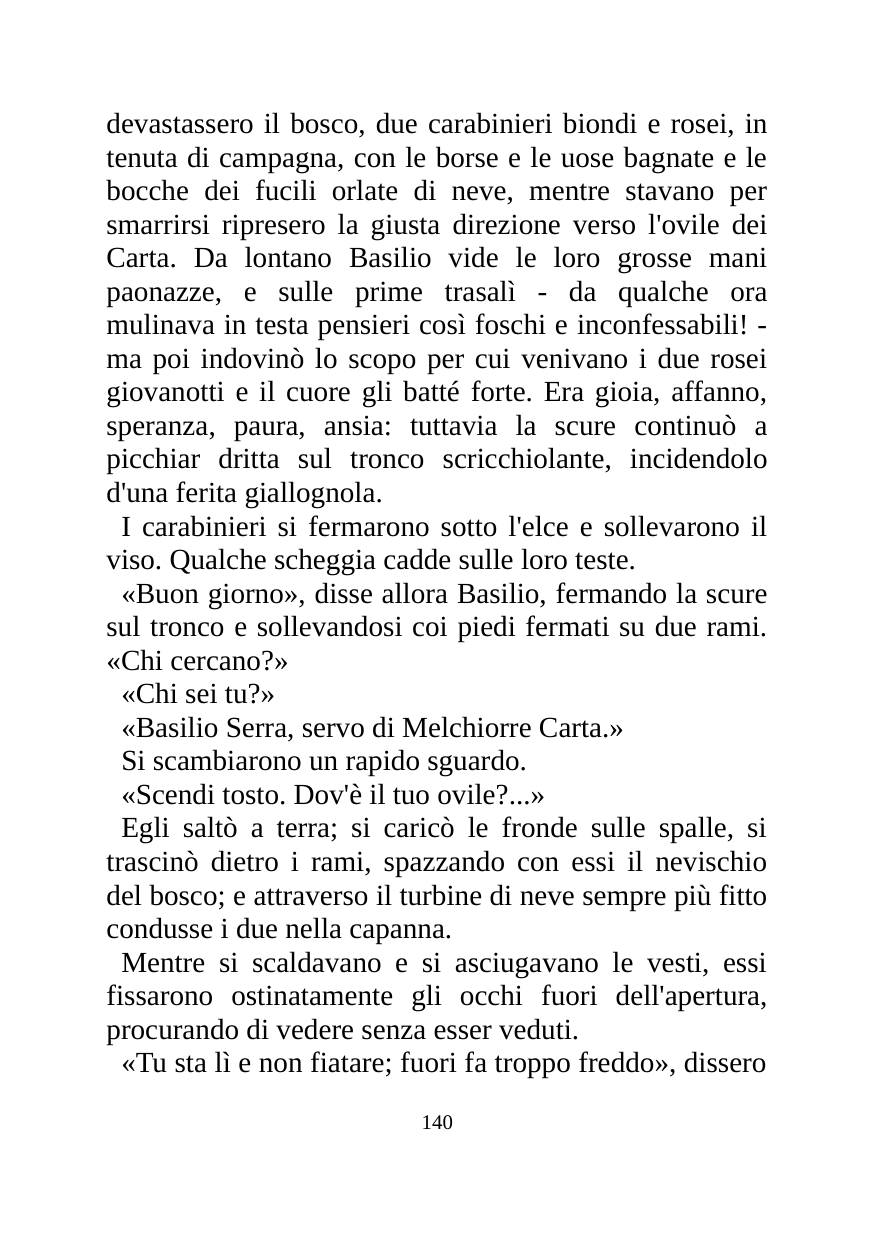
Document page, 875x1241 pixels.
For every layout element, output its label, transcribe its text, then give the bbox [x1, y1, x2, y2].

text «Chi sei tu?» [106, 676, 768, 710]
text «Buon giorno», disse allora Basilio, fermando la scure sul tronco e sollevandosi coi piedi fermati su due rami. «Chi cercano?» [106, 576, 768, 676]
text I carabinieri si fermarono sotto l'elce e sollevarono il viso. Qualche scheggia cadde sulle loro teste. [106, 509, 768, 576]
text Egli saltò a terra; si caricò le fronde sulle spalle, si trascinò dietro i rami, spazzando con essi il nevischio del bosco; e attraverso il turbine di neve sempre più fitto condusse i due nella capanna. [106, 811, 768, 945]
text Si scambiarono un rapido sguardo. [106, 743, 768, 777]
text «Basilio Serra, servo di Melchiorre Carta.» [106, 710, 768, 743]
text devastassero il bosco, due carabinieri biondi e rosei, in tenuta di campagna, con le borse e le uose bagnate e le bocche dei fucili orlate di neve, mentre stavano per smarrirsi ripresero la giusta direzione verso l'ovile dei Carta. Da lontano Basilio vide le loro grosse mani paonazze, e sulle prime trasalì - da qualche ora mulinava in testa pensieri così foschi e inconfessabili! - ma poi indovinò lo scopo per cui venivano i due rosei giovanotti e il cuore gli batté forte. Era gioia, affanno, speranza, paura, ansia: tuttavia la scure continuò a picchiar dritta sul tronco scricchiolante, incidendolo d'una ferita giallognola. [106, 106, 768, 509]
text «Tu sta lì e non fiatare; fuori fa troppo freddo», dissero [106, 1045, 768, 1079]
text «Scendi tosto. Dov'è il tuo ovile?...» [106, 777, 768, 811]
text Mentre si scaldavano e si asciugavano le vesti, essi fissarono ostinatamente gli occhi fuori dell'apertura, procurando di vedere senza esser veduti. [106, 945, 768, 1045]
